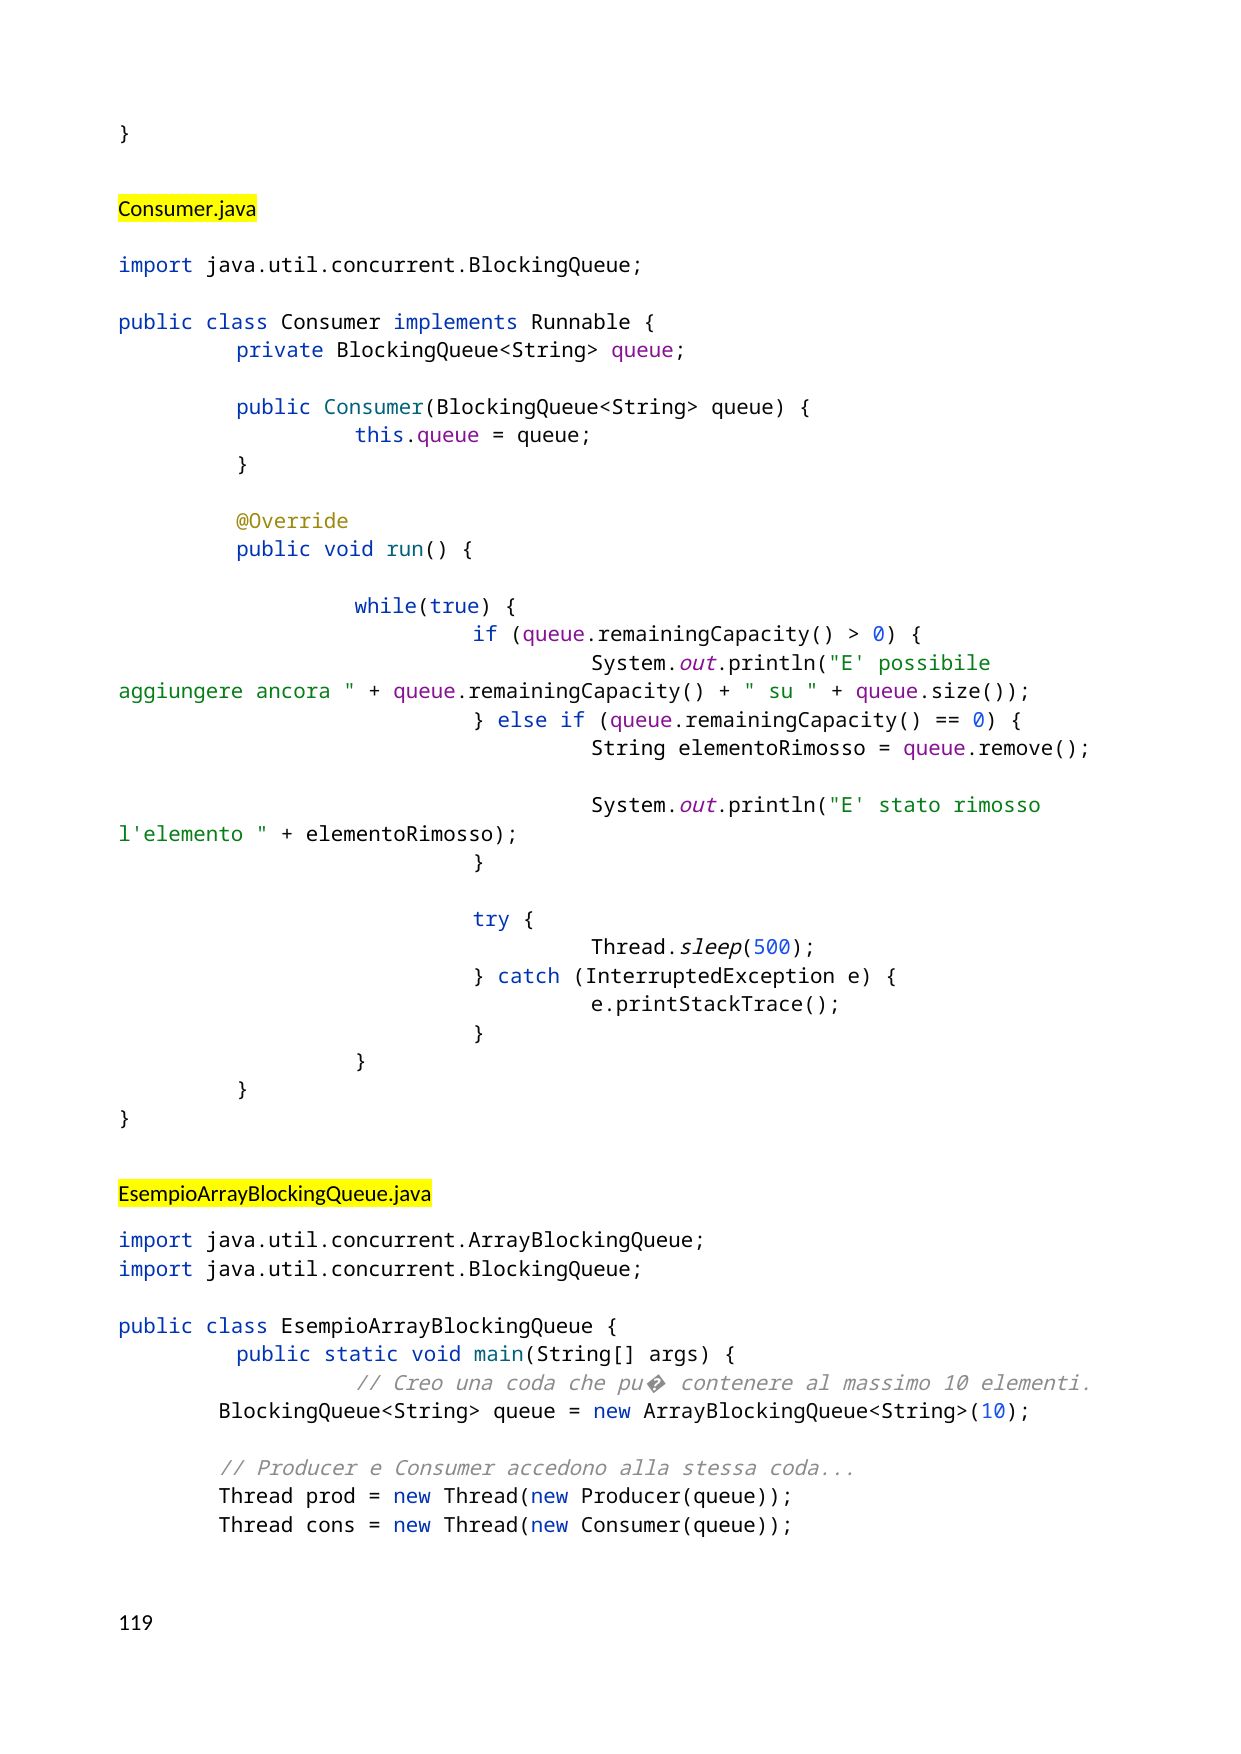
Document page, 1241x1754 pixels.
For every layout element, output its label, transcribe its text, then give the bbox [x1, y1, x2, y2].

text import java.util.concurrent.ArrayBlockingQueue; import java.util.concurrent.BlockingQueue; public class EsempioArrayBlockingQueue { public static void main(String[] args) { // Creo una coda che pu� contenere al massimo 10 elementi. BlockingQueue<String> queue = new ArrayBlockingQueue<String>(10); // Producer e Consumer accedono alla stessa coda... Thread prod = new Thread(new Producer(queue)); Thread cons = new Thread(new Consumer(queue)); [118, 1226, 1122, 1567]
text EsempioArrayBlockingQueue.java [118, 1179, 1122, 1207]
text import java.util.concurrent.BlockingQueue; public class Consumer implements Runnable { private BlockingQueue<String> queue; public Consumer(BlockingQueue<String> queue) { this.queue = queue; } @Override public void run() { while(true) { if (queue.remainingCapacity() > 0) { System.out.println("E' possibile aggiungere ancora " + queue.remainingCapacity() + " su " + queue.size()); } else if (queue.remainingCapacity() == 0) { String elementoRimosso = queue.remove(); System.out.println("E' stato rimosso l'elemento " + elementoRimosso); } try { Thread.sleep(500); } catch (InterruptedException e) { e.printStackTrace(); } } } } [118, 250, 1122, 1131]
text Consumer.java [118, 194, 1122, 222]
text } [118, 118, 1122, 147]
